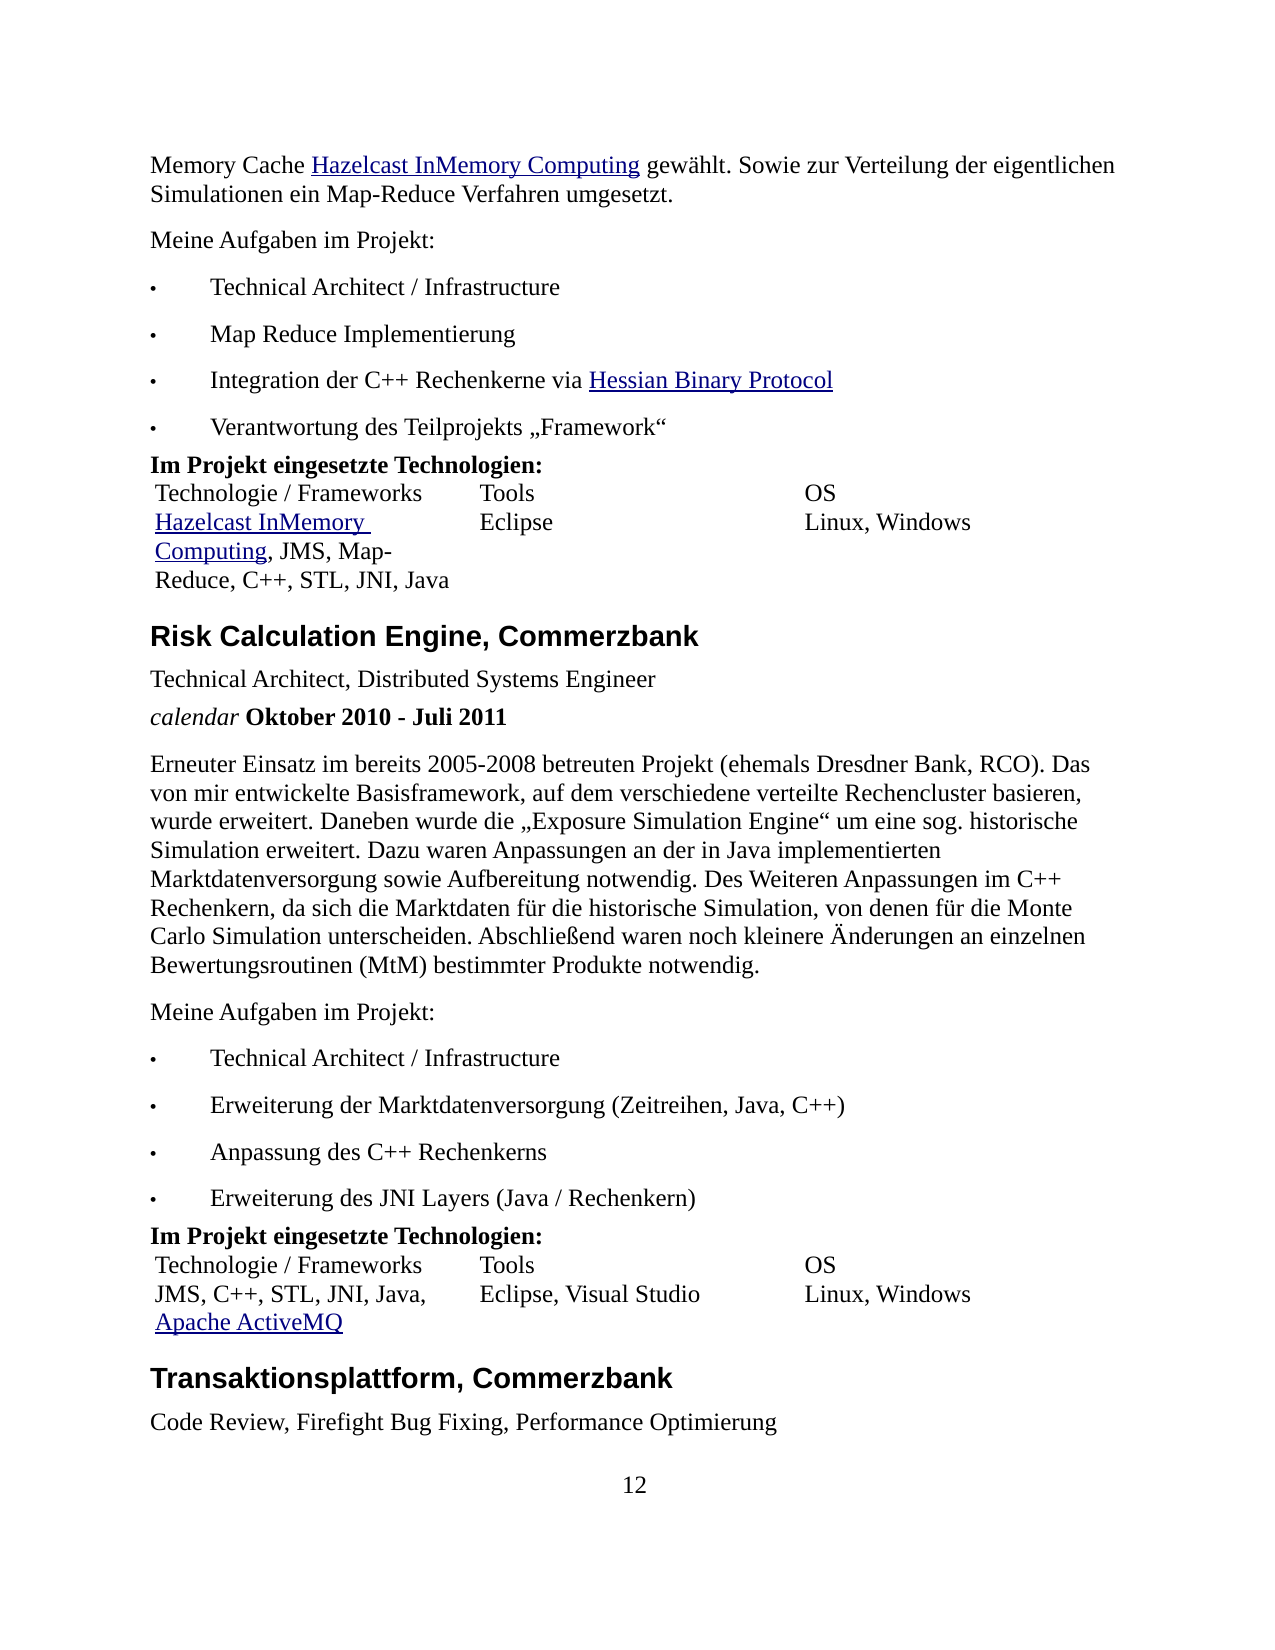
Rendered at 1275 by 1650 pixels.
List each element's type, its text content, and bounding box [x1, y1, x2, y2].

table_cell Eclipse [475, 507, 800, 593]
text calendar Oktober 2010 - Juli 2011 [150, 702, 1125, 731]
subtitle Risk Calculation Engine, Commerzbank [150, 618, 1125, 652]
table_header Tools [475, 479, 800, 507]
table_cell JMS, C++, STL, JNI, Java, Apache ActiveMQ [150, 1279, 475, 1336]
table_cell Linux, Windows [800, 1279, 1125, 1336]
table_cell Hazelcast InMemory Computing, JMS, Map-Reduce, C++, STL, JNI, Java [150, 507, 475, 593]
table_header OS [800, 479, 1125, 507]
text Im Projekt eingesetzte Technologien: [150, 1221, 1125, 1250]
text Technical Architect, Distributed Systems Engineer [150, 664, 1125, 693]
list Anpassung des C++ Rechenkerns [150, 1137, 1125, 1166]
list Technical Architect / Infrastructure [150, 272, 1125, 301]
table_header Technologie / Frameworks [150, 1250, 475, 1279]
text Meine Aufgaben im Projekt: [150, 997, 1125, 1026]
table_cell Linux, Windows [800, 507, 1125, 593]
subtitle Transaktionsplattform, Commerzbank [150, 1361, 1125, 1395]
text Code Review, Firefight Bug Fixing, Performance Optimierung [150, 1407, 1125, 1436]
table_header Tools [475, 1250, 800, 1279]
table_cell Eclipse, Visual Studio [475, 1279, 800, 1336]
list Technical Architect / Infrastructure [150, 1043, 1125, 1072]
list Integration der C++ Rechenkerne via Hessian Binary Protocol [150, 365, 1125, 394]
text Im Projekt eingesetzte Technologien: [150, 450, 1125, 478]
text Memory Cache Hazelcast InMemory Computing gewählt. Sowie zur Verteilung der eigentlichen Simulationen ein Map-Reduce Verfahren umgesetzt. [150, 150, 1125, 207]
table_header OS [800, 1250, 1125, 1279]
list Map Reduce Implementierung [150, 319, 1125, 347]
table_header Technologie / Frameworks [150, 479, 475, 507]
text Meine Aufgaben im Projekt: [150, 225, 1125, 254]
list Erweiterung des JNI Layers (Java / Rechenkern) [150, 1183, 1125, 1212]
text Erneuter Einsatz im bereits 2005-2008 betreuten Projekt (ehemals Dresdner Bank, RCO). Das von mir entwickelte Basisframework, auf dem verschiedene verteilte Rechencluster basieren, wurde erweitert. Daneben wurde die „Exposure Simulation Engine“ um eine sog. historische Simulation erweitert. Dazu waren Anpassungen an der in Java implementierten Marktdatenversorgung sowie Aufbereitung notwendig. Des Weiteren Anpassungen im C++ Rechenkern, da sich die Marktdaten für die historische Simulation, von denen für die Monte Carlo Simulation unterscheiden. Abschließend waren noch kleinere Änderungen an einzelnen Bewertungsroutinen (MtM) bestimmter Produkte notwendig. [150, 749, 1125, 979]
list Verantwortung des Teilprojekts „Framework“ [150, 412, 1125, 441]
list Erweiterung der Marktdatenversorgung (Zeitreihen, Java, C++) [150, 1090, 1125, 1119]
